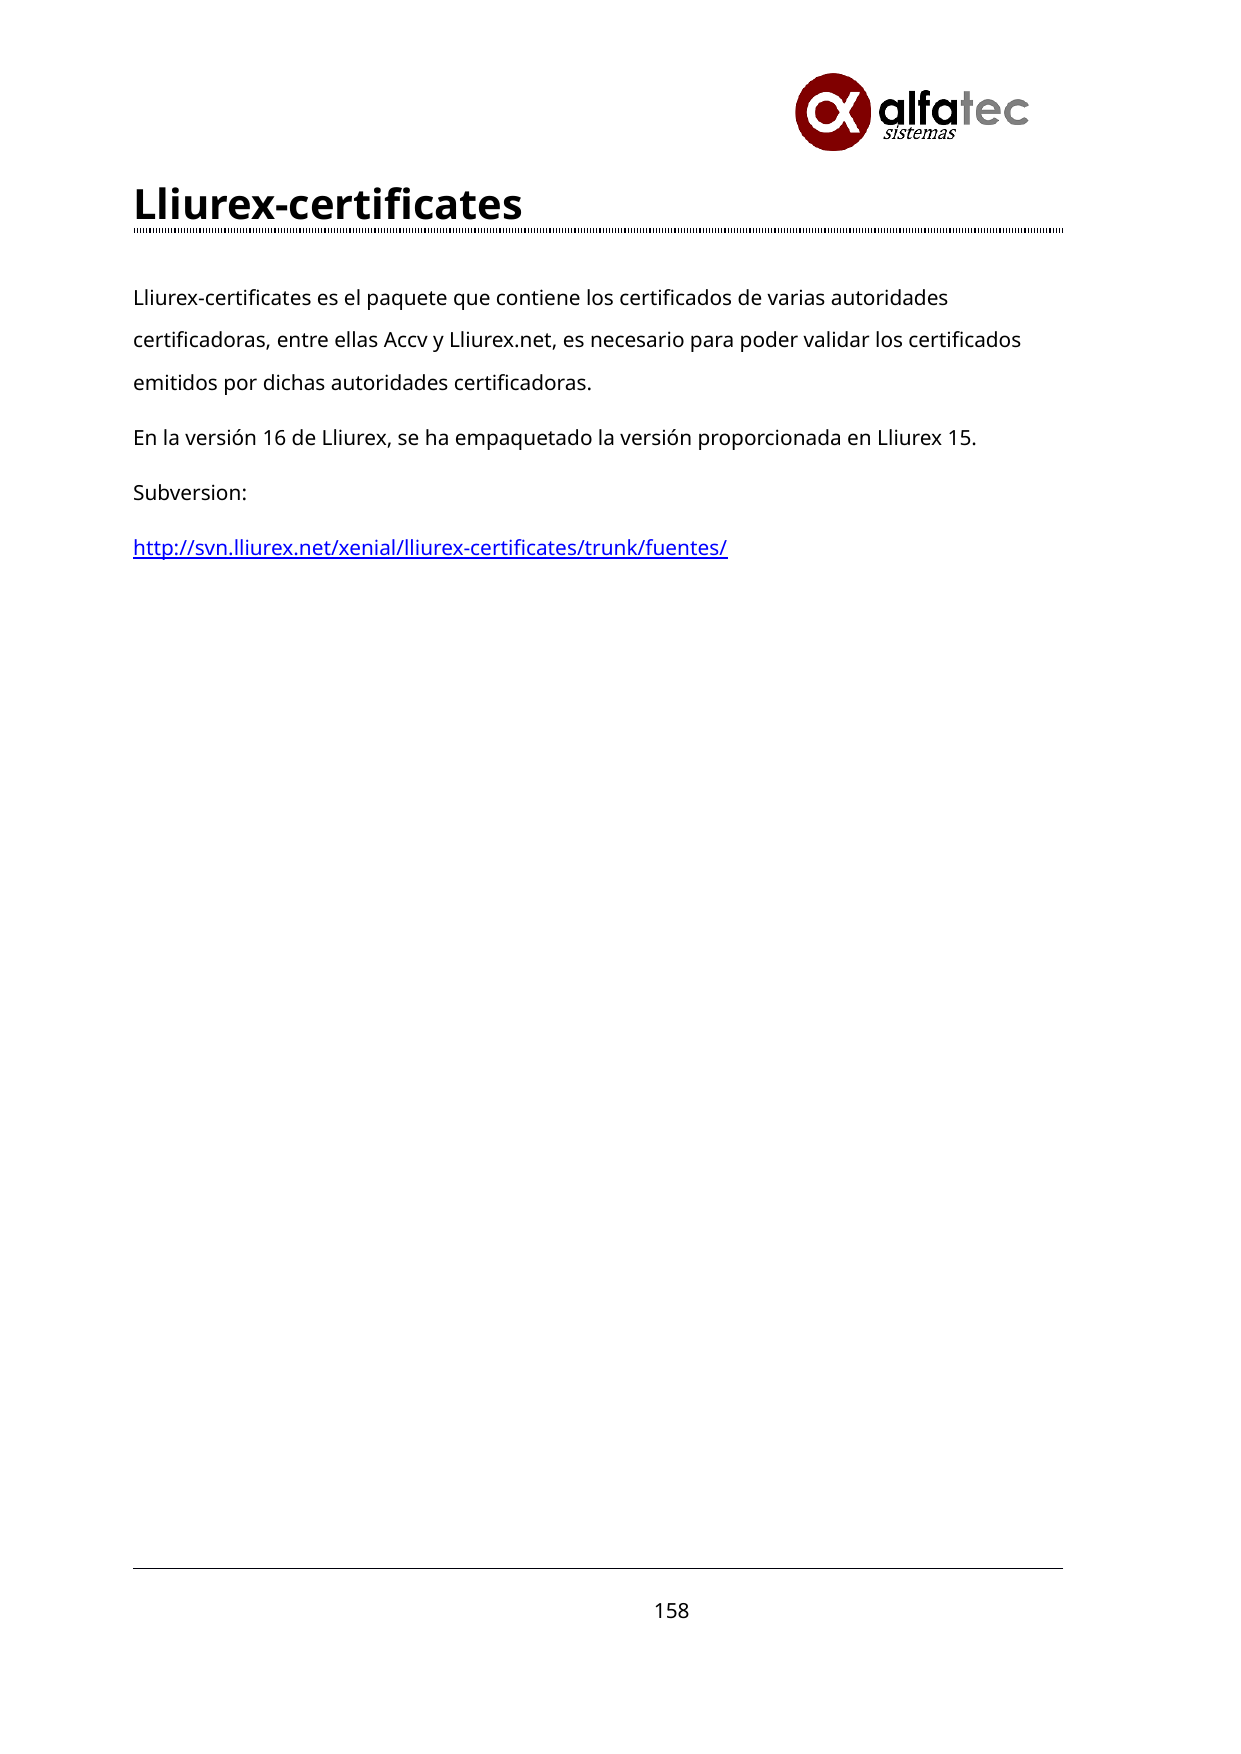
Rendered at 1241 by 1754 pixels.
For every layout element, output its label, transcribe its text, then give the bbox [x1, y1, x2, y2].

text En la versión 16 de Lliurex, se ha empaquetado la versión proporcionada en Lliurex 15. [133, 423, 1063, 451]
text http://svn.lliurex.net/xenial/lliurex-certificates/trunk/fuentes/ [133, 533, 1063, 562]
subtitle Lliurex-certificates [133, 193, 1063, 233]
text Subversion: [133, 478, 1063, 507]
picture [795, 73, 1031, 151]
text Lliurex-certificates es el paquete que contiene los certificados de varias autoridades certificadoras, entre ellas Accv y Lliurex.net, es necesario para poder validar los certificados emitidos por dichas autoridades certificadoras. [133, 283, 1063, 396]
